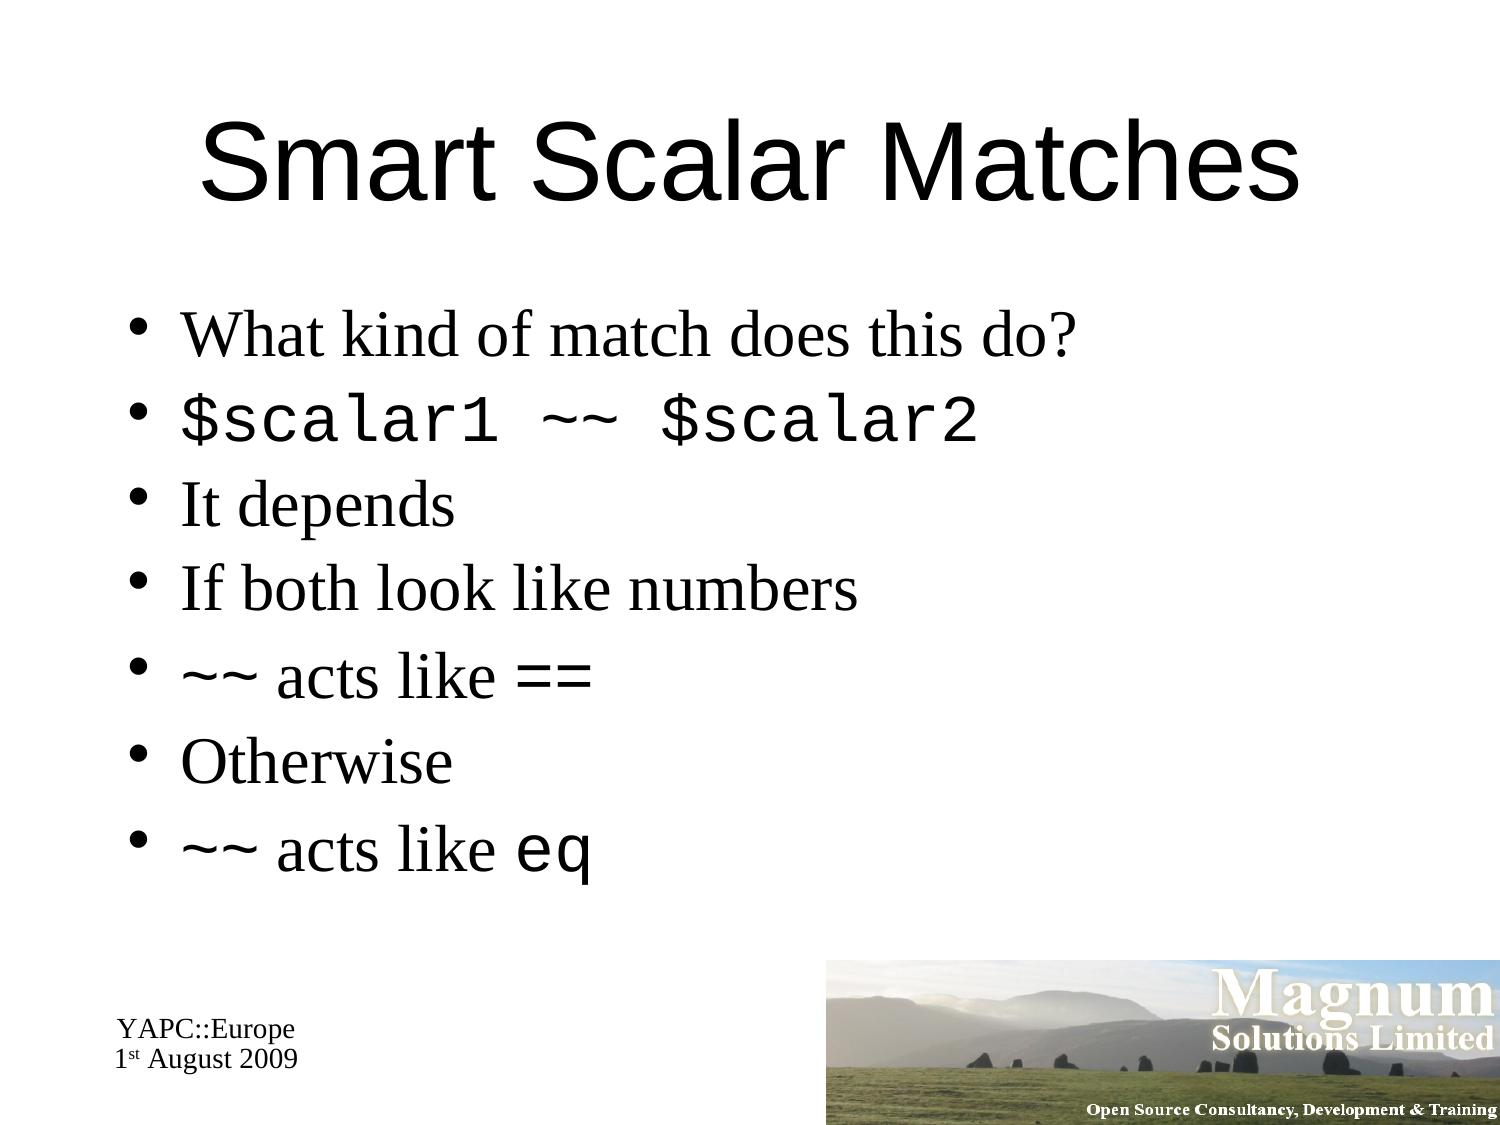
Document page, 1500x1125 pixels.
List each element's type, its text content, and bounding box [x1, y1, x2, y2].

picture [826, 960, 1500, 1125]
title Smart Scalar Matches [110, 26, 1391, 296]
list What kind of match does this do? $scalar1 ~~ $scalar2 It depends If both look like numbers ~~ acts like == Otherwise ~~ acts like eq [110, 312, 1391, 1006]
